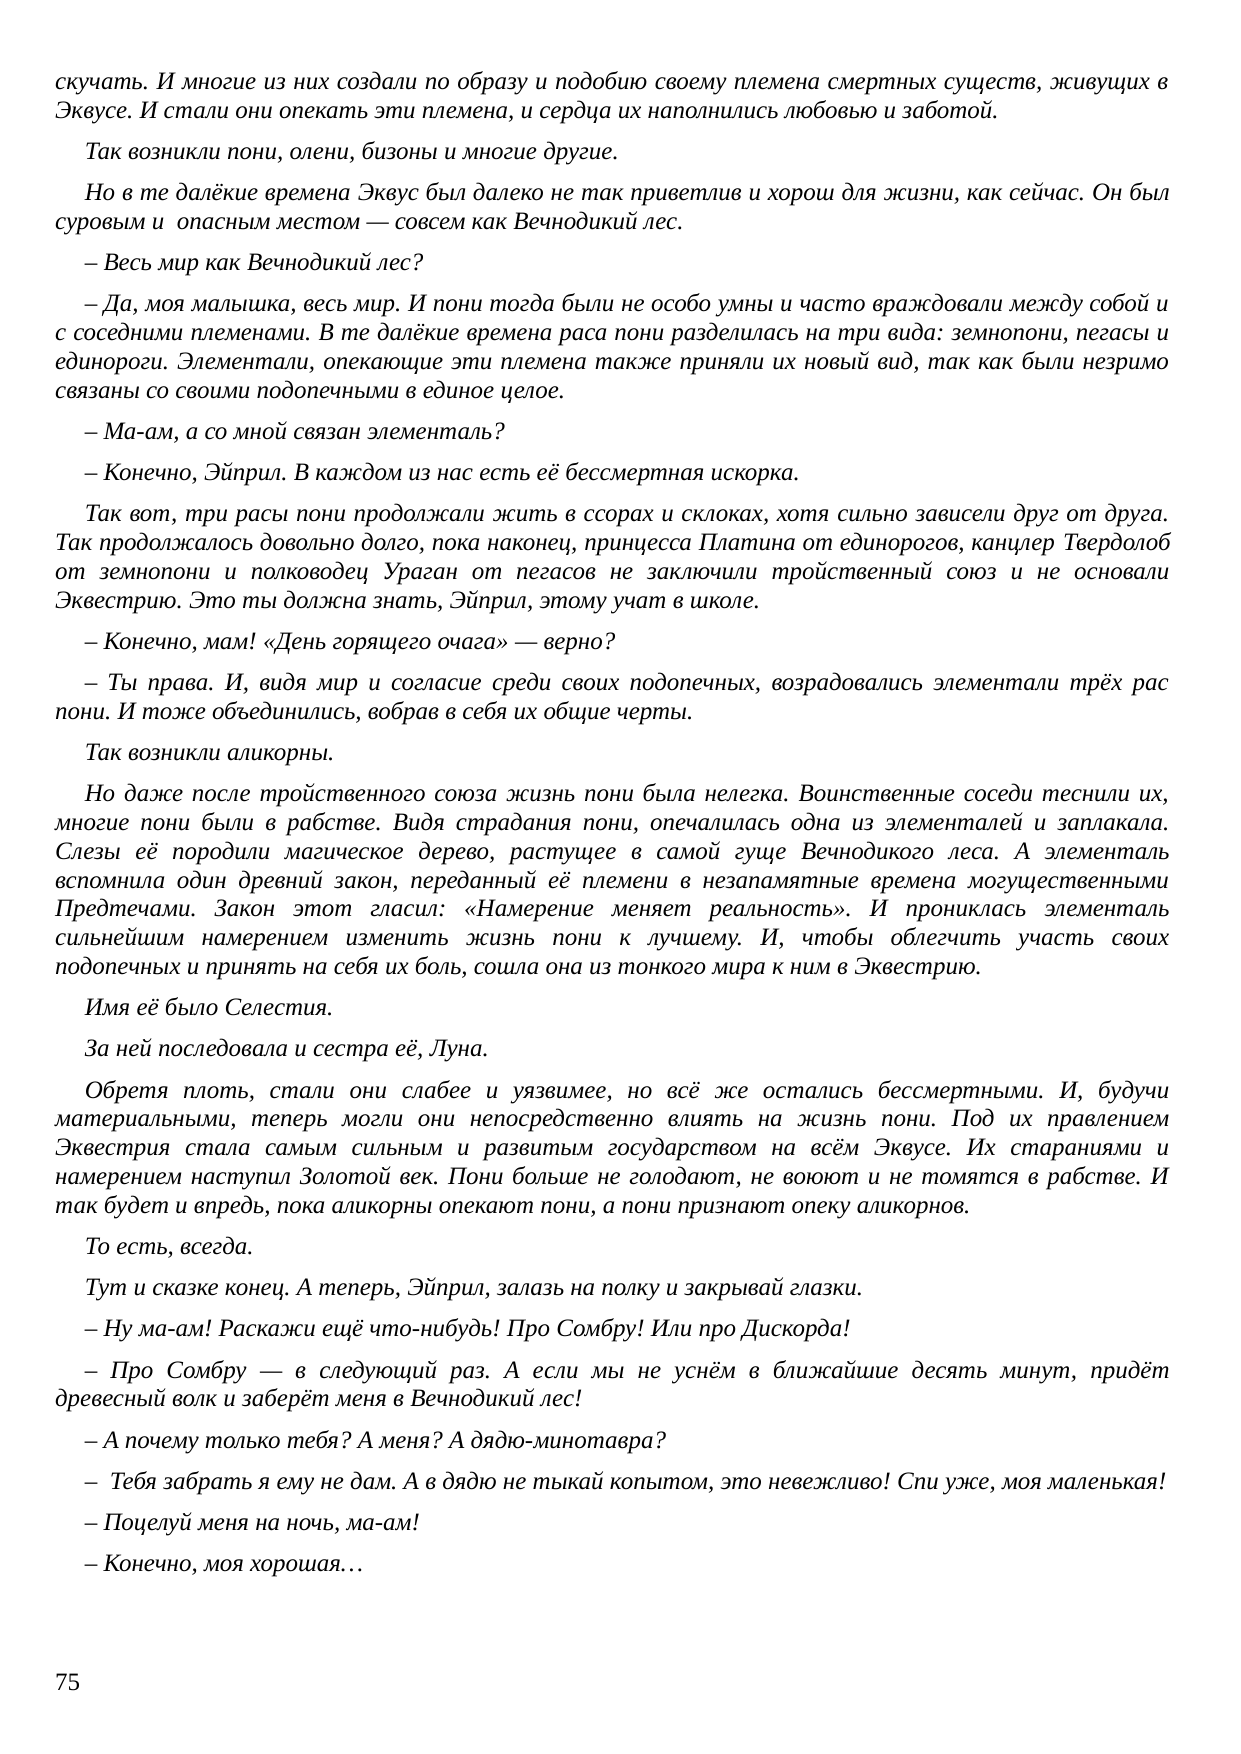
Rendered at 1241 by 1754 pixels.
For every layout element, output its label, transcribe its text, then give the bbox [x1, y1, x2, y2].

text – Ты права. И, видя мир и согласие среди своих подопечных, возрадовались элементали трёх рас пони. И тоже объединились, вобрав в себя их общие черты. [55, 667, 1173, 725]
text Так возникли аликорны. [55, 737, 1173, 766]
text – Да, моя малышка, весь мир. И пони тогда были не особо умны и часто враждовали между собой и с соседними племенами. В те далёкие времена раса пони разделилась на три вида: земнопони, пегасы и единороги. Элементали, опекающие эти племена также приняли их новый вид, так как были незримо связаны со своими подопечными в единое целое. [55, 288, 1173, 403]
text – Конечно, Эйприл. В каждом из нас есть её бессмертная искорка. [55, 457, 1173, 486]
text Так возникли пони, олени, бизоны и многие другие. [55, 136, 1173, 165]
text Тут и сказке конец. А теперь, Эйприл, залазь на полку и закрывай глазки. [55, 1272, 1173, 1301]
text – Ма-ам, а со мной связан элементаль? [55, 416, 1173, 445]
text То есть, всегда. [55, 1231, 1173, 1260]
text Так вот, три расы пони продолжали жить в ссорах и склоках, хотя сильно зависели друг от друга. Так продолжалось довольно долго, пока наконец, принцесса Платина от единорогов, канцлер Твердолоб от земнопони и полководец Ураган от пегасов не заключили тройственный союз и не основали Эквестрию. Это ты должна знать, Эйприл, этому учат в школе. [55, 498, 1173, 613]
text – Поцелуй меня на ночь, ма-ам! [55, 1507, 1173, 1536]
text Но в те далёкие времена Эквус был далеко не так приветлив и хорош для жизни, как сейчас. Он был суровым и опасным местом — совсем как Вечнодикий лес. [55, 177, 1173, 235]
text – Конечно, моя хорошая… [55, 1548, 1173, 1577]
text Но даже после тройственного союза жизнь пони была нелегка. Воинственные соседи теснили их, многие пони были в рабстве. Видя страдания пони, опечалилась одна из элементалей и заплакала. Слезы её породили магическое дерево, растущее в самой гуще Вечнодикого леса. А элементаль вспомнила один древний закон, переданный её племени в незапамятные времена могущественными Предтечами. Закон этот гласил: «Намерение меняет реальность». И прониклась элементаль сильнейшим намерением изменить жизнь пони к лучшему. И, чтобы облегчить участь своих подопечных и принять на себя их боль, сошла она из тонкого мира к ним в Эквестрию. [55, 778, 1173, 980]
text скучать. И многие из них создали по образу и подобию своему племена смертных существ, живущих в Эквусе. И стали они опекать эти племена, и сердца их наполнились любовью и заботой. [55, 66, 1173, 123]
text Обретя плоть, стали они слабее и уязвимее, но всё же остались бессмертными. И, будучи материальными, теперь могли они непосредственно влиять на жизнь пони. Под их правлением Эквестрия стала самым сильным и развитым государством на всём Эквусе. Их стараниями и намерением наступил Золотой век. Пони больше не голодают, не воюют и не томятся в рабстве. И так будет и впредь, пока аликорны опекают пони, а пони признают опеку аликорнов. [55, 1075, 1173, 1218]
text – Весь мир как Вечнодикий лес? [55, 247, 1173, 276]
text – Тебя забрать я ему не дам. А в дядю не тыкай копытом, это невежливо! Спи уже, моя маленькая! [55, 1466, 1173, 1495]
text Имя её было Селестия. [55, 992, 1173, 1021]
text – Про Сомбру — в следующий раз. А если мы не уснём в ближайшие десять минут, придёт древесный волк и заберёт меня в Вечнодикий лес! [55, 1355, 1173, 1412]
text – Конечно, мам! «День горящего очага» — верно? [55, 626, 1173, 655]
text За ней последовала и сестра её, Луна. [55, 1033, 1173, 1062]
text – А почему только тебя? А меня? А дядю-минотавра? [55, 1425, 1173, 1453]
text – Ну ма-ам! Раскажи ещё что-нибудь! Про Сомбру! Или про Дискорда! [55, 1313, 1173, 1342]
